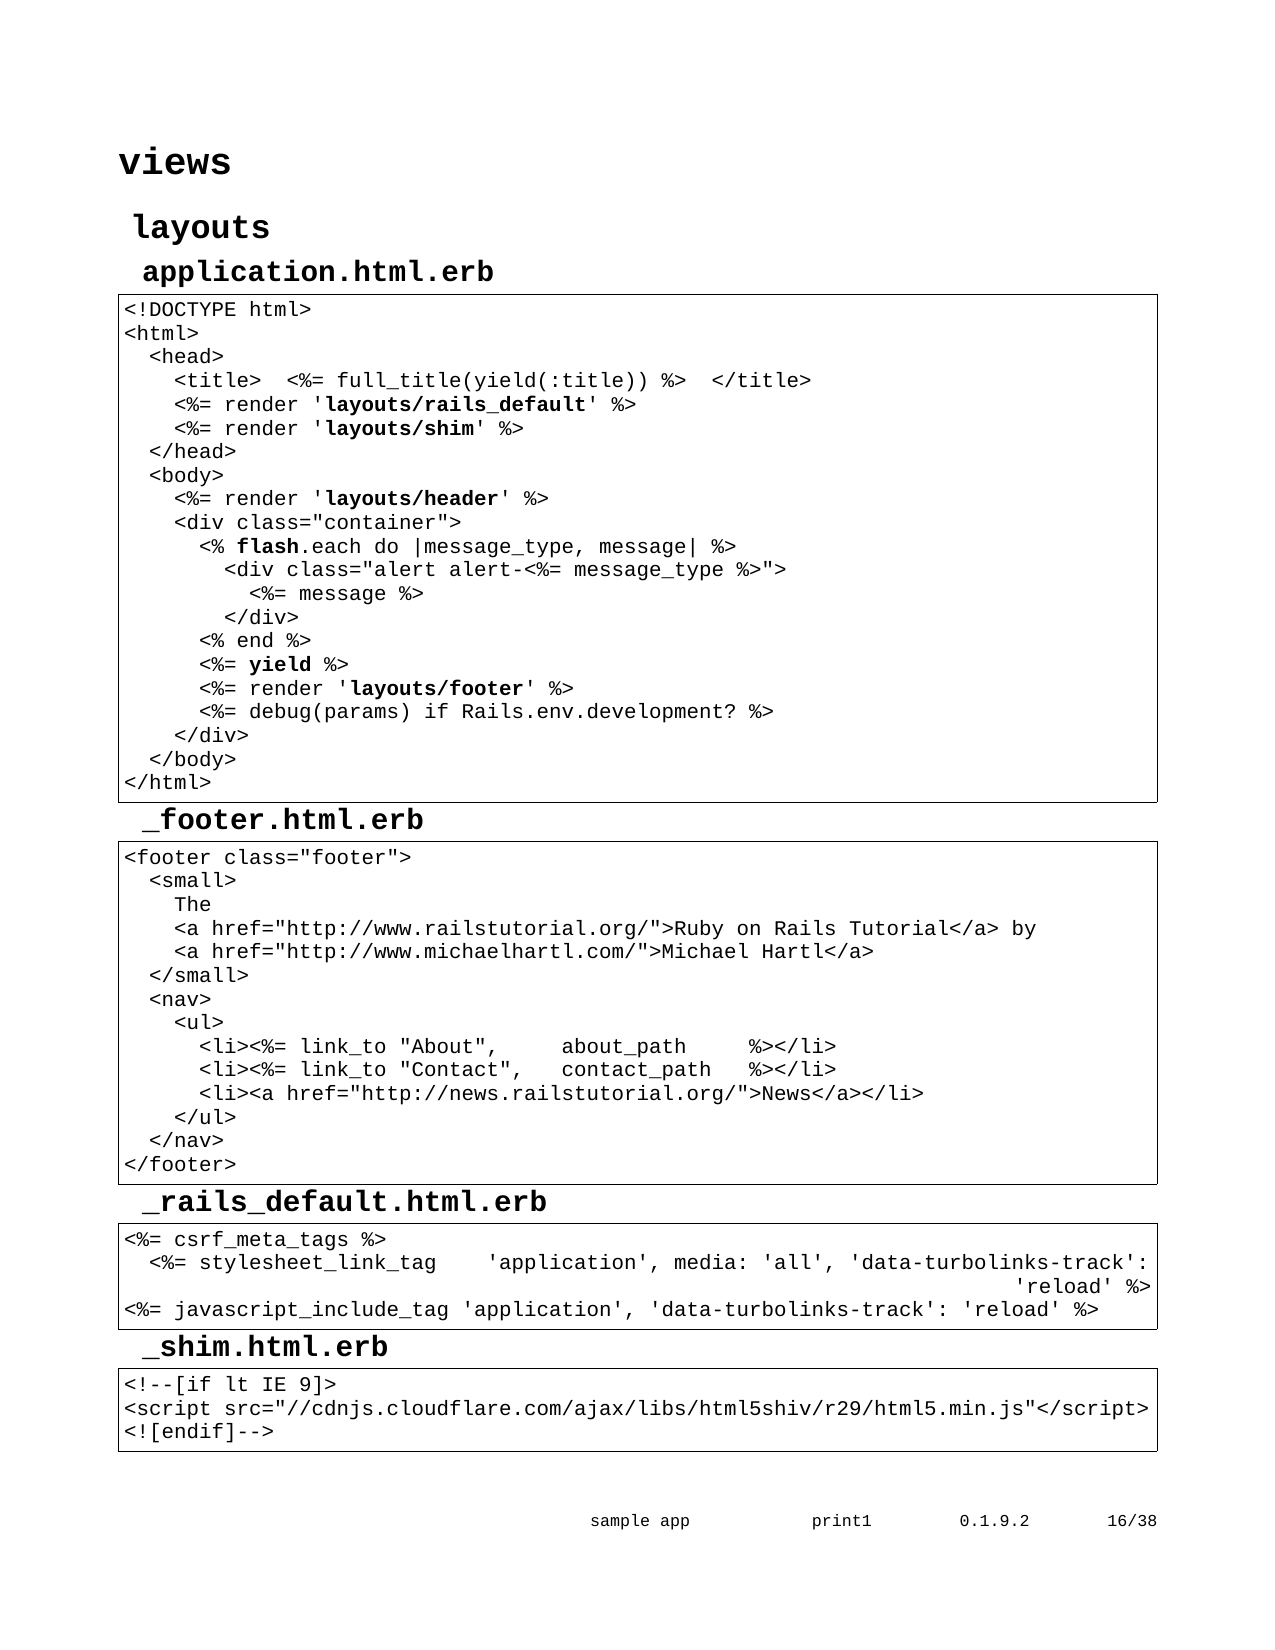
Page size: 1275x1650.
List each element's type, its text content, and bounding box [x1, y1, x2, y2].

table_header <footer class="footer"> <small> The <a href="http://www.railstutorial.org/">Ruby on Rails Tutorial</a> by <a href="http://www.michaelhartl.com/">Michael Hartl</a> </small> <nav> <ul> <li><%= link_to "About", about_path %></li> <li><%= link_to "Contact", contact_path %></li> <li><a href="http://news.railstutorial.org/">News</a></li> </ul> </nav> </footer> [119, 842, 1157, 1183]
table_header <!--[if lt IE 9]> <script src="//cdnjs.cloudflare.com/ajax/libs/html5shiv/r29/html5.min.js"</script> <![endif]--> [119, 1369, 1157, 1451]
subtitle _footer.html.erb [142, 804, 1157, 838]
subtitle views [118, 143, 1157, 186]
subtitle _rails_default.html.erb [142, 1186, 1157, 1220]
subtitle layouts [130, 210, 1157, 248]
subtitle _shim.html.erb [142, 1332, 1157, 1365]
table_header <%= csrf_meta_tags %> <%= stylesheet_link_tag 'application', media: 'all', 'data-turbolinks-track': 'reload' %> <%= javascript_include_tag 'application', 'data-turbolinks-track': 'reload' %> [119, 1224, 1157, 1329]
subtitle application.html.erb [142, 257, 1157, 291]
table_header <!DOCTYPE html> <html> <head> <title> <%= full_title(yield(:title)) %> </title> <%= render 'layouts/rails_default' %> <%= render 'layouts/shim' %> </head> <body> <%= render 'layouts/header' %> <div class="container"> <% flash.each do |message_type, message| %> <div class="alert alert-<%= message_type %>"> <%= message %> </div> <% end %> <%= yield %> <%= render 'layouts/footer' %> <%= debug(params) if Rails.env.development? %> </div> </body> </html> [119, 295, 1157, 802]
